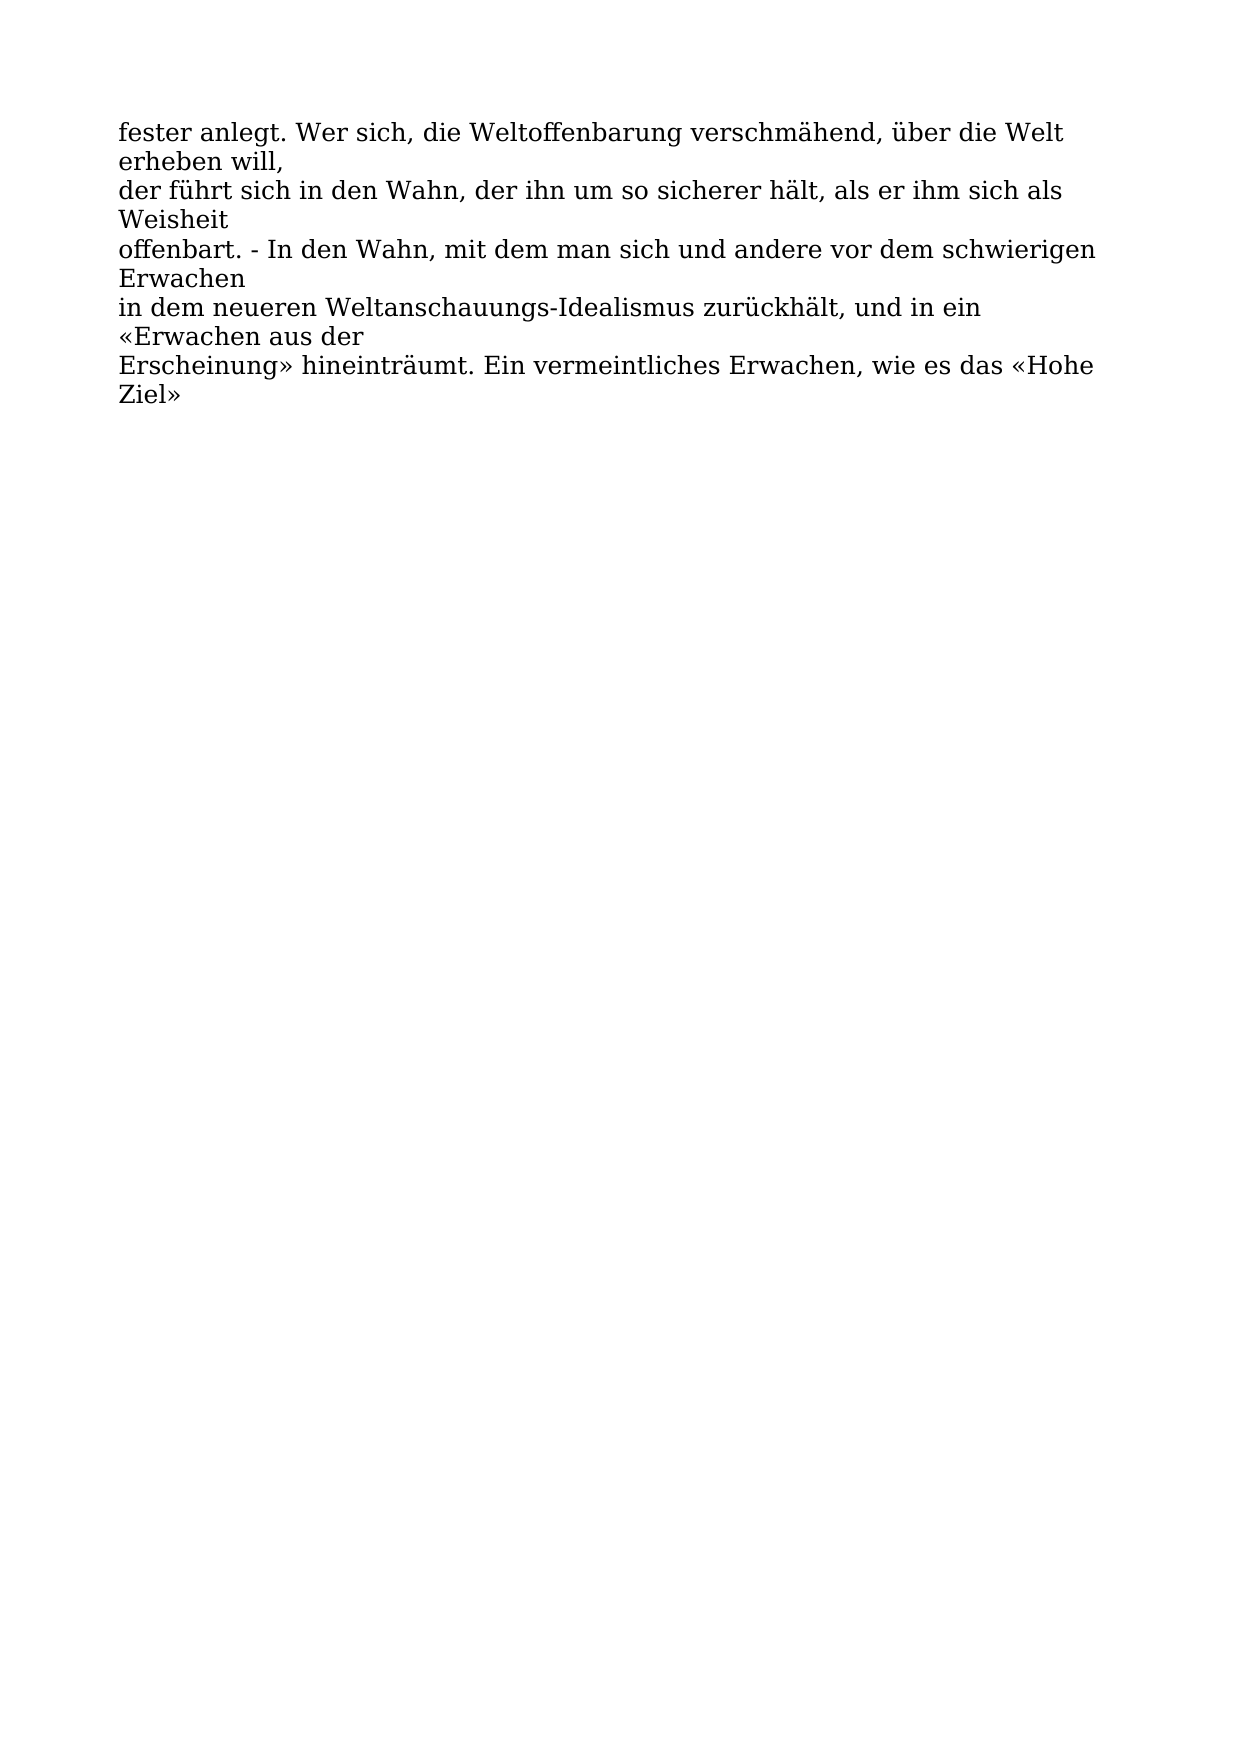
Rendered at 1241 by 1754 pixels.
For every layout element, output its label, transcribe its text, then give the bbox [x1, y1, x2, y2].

text in dem neueren Weltanschauungs-Idealismus zurückhält, und in ein «Erwachen aus der [118, 293, 1122, 351]
text der führt sich in den Wahn, der ihn um so sicherer hält, als er ihm sich als Weisheit [118, 176, 1122, 235]
text Erscheinung» hineinträumt. Ein vermeintliches Erwachen, wie es das «Hohe Ziel» [118, 351, 1122, 410]
text offenbart. - In den Wahn, mit dem man sich und andere vor dem schwierigen Erwachen [118, 235, 1122, 293]
text fester anlegt. Wer sich, die Weltoffenbarung verschmähend, über die Welt erheben will, [118, 118, 1122, 176]
